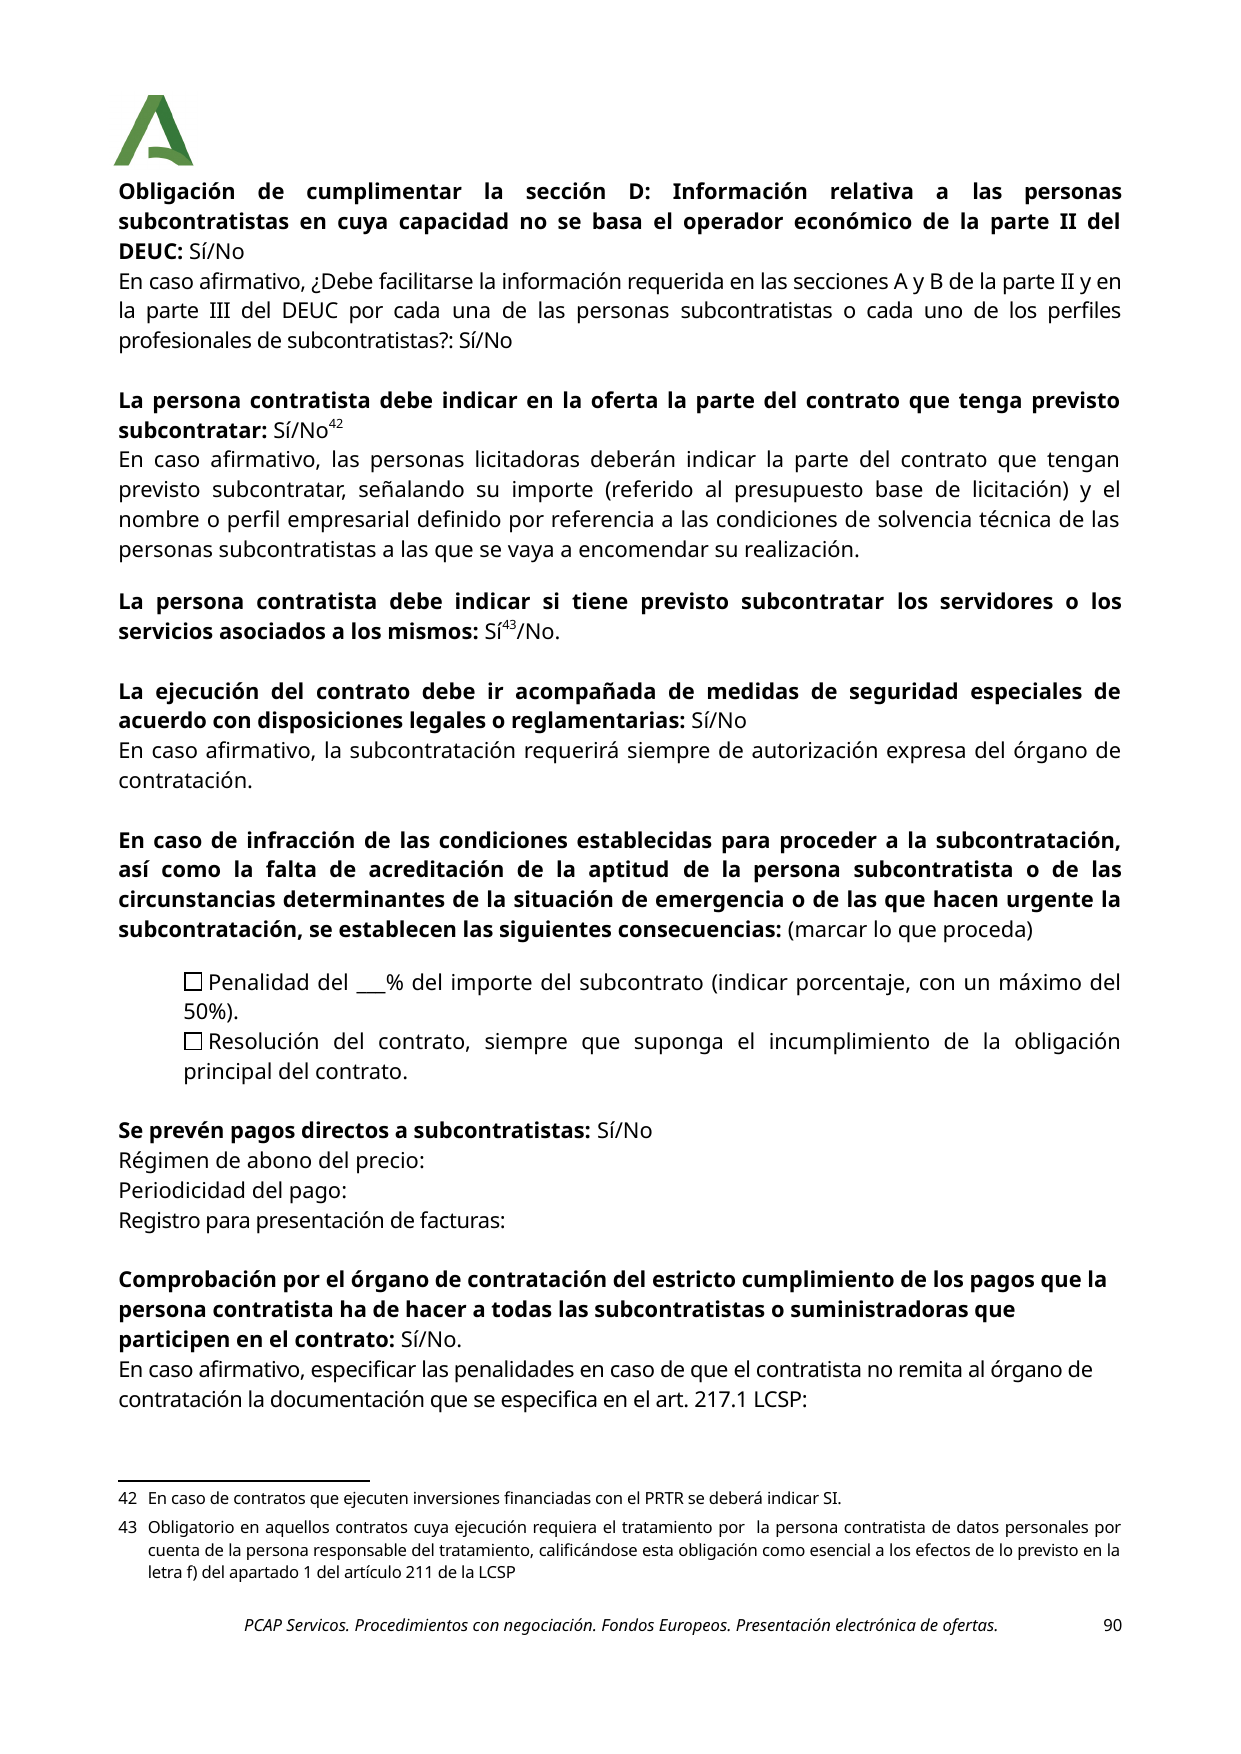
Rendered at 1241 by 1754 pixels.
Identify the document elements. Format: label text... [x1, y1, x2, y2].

text Periodicidad del pago: [118, 1175, 1122, 1205]
text En caso afirmativo, la subcontratación requerirá siempre de autorización expresa del órgano de contratación. [118, 735, 1122, 795]
text Se prevén pagos directos a subcontratistas: Sí/No [118, 1116, 1122, 1145]
text Resolución del contrato, siempre que suponga el incumplimiento de la obligación principal del contrato. [183, 1026, 1122, 1086]
text Penalidad del ___% del importe del subcontrato (indicar porcentaje, con un máximo del 50%). [183, 967, 1122, 1026]
text En caso de infracción de las condiciones establecidas para proceder a la subcontratación, así como la falta de acreditación de la aptitud de la persona subcontratista o de las circunstancias determinantes de la situación de emergencia o de las que hacen urgente la subcontratación, se establecen las siguientes consecuencias: (marcar lo que proceda) [118, 825, 1122, 944]
text Comprobación por el órgano de contratación del estricto cumplimiento de los pagos que la persona contratista ha de hacer a todas las subcontratistas o suministradoras que participen en el contrato: Sí/No. [118, 1264, 1122, 1354]
text Régimen de abono del precio: [118, 1145, 1122, 1175]
text En caso afirmativo, ¿Debe facilitarse la información requerida en las secciones A y B de la parte II y en la parte III del DEUC por cada una de las personas subcontratistas o cada uno de los perfiles profesionales de subcontratistas?: Sí/No [118, 266, 1122, 355]
text En caso de contratos que ejecuten inversiones financiadas con el PRTR se deberá indicar SI. [118, 1487, 1122, 1509]
text En caso afirmativo, especificar las penalidades en caso de que el contratista no remita al órgano de contratación la documentación que se especifica en el art. 217.1 LCSP: [118, 1354, 1122, 1413]
picture [109, 91, 198, 170]
text Obligatorio en aquellos contratos cuya ejecución requiera el tratamiento por la persona contratista de datos personales por cuenta de la persona responsable del tratamiento, calificándose esta obligación como esencial a los efectos de lo previsto en la letra f) del apartado 1 del artículo 211 de la LCSP [118, 1516, 1122, 1584]
text La persona contratista debe indicar en la oferta la parte del contrato que tenga previsto subcontratar: Sí/No [118, 385, 1122, 444]
text Registro para presentación de facturas: [118, 1205, 1122, 1235]
text En caso afirmativo, las personas licitadoras deberán indicar la parte del contrato que tengan previsto subcontratar, señalando su importe (referido al presupuesto base de licitación) y el nombre o perfil empresarial definido por referencia a las condiciones de solvencia técnica de las personas subcontratistas a las que se vaya a encomendar su realización. [118, 444, 1122, 564]
text La ejecución del contrato debe ir acompañada de medidas de seguridad especiales de acuerdo con disposiciones legales o reglamentarias: Sí/No [118, 676, 1122, 735]
text Obligación de cumplimentar la sección D: Información relativa a las personas subcontratistas en cuya capacidad no se basa el operador económico de la parte II del DEUC: Sí/No [118, 176, 1122, 266]
text La persona contratista debe indicar si tiene previsto subcontratar los servidores o los servicios asociados a los mismos: Sí/No. [118, 586, 1122, 646]
